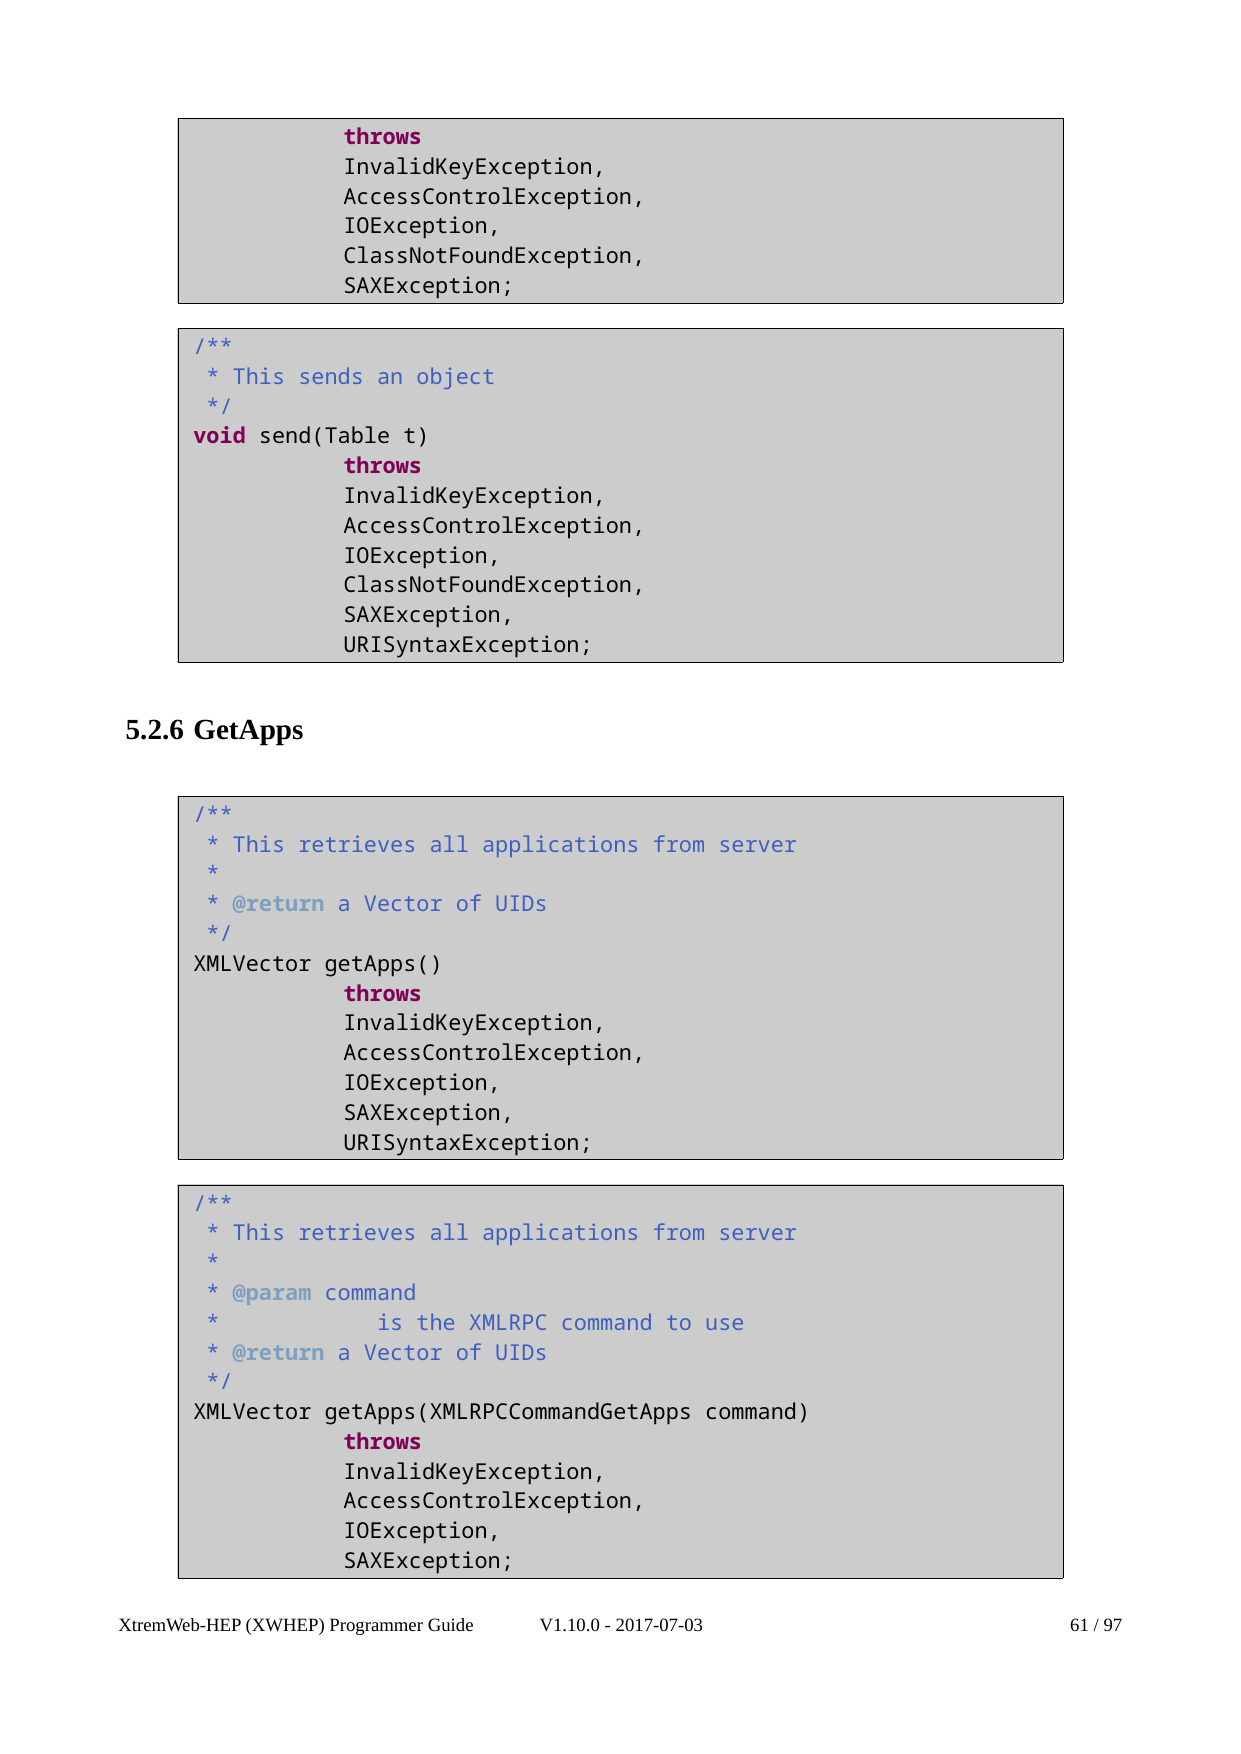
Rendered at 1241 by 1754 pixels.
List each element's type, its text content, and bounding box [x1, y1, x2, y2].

text SAXException, [179, 1094, 1063, 1123]
text /** [179, 329, 1063, 358]
text throws [179, 119, 1063, 148]
text InvalidKeyException, [179, 477, 1063, 507]
text /** [179, 797, 1063, 826]
text SAXException; [179, 267, 1063, 303]
text URISyntaxException; [179, 1123, 1063, 1159]
text ClassNotFoundException, [179, 566, 1063, 596]
text AccessControlException, [179, 507, 1063, 537]
text */ [179, 1363, 1063, 1393]
text throws [179, 447, 1063, 477]
text AccessControlException, [179, 178, 1063, 207]
text void send(Table t) [179, 417, 1063, 447]
text AccessControlException, [179, 1482, 1063, 1512]
text XMLVector getApps() [179, 945, 1063, 974]
text * This retrieves all applications from server [179, 1214, 1063, 1244]
text InvalidKeyException, [179, 1004, 1063, 1034]
text /** [179, 1186, 1063, 1214]
text * [179, 1244, 1063, 1274]
text IOException, [179, 1512, 1063, 1542]
text */ [179, 915, 1063, 945]
text * This retrieves all applications from server [179, 826, 1063, 855]
text IOException, [179, 207, 1063, 237]
text */ [179, 388, 1063, 417]
text ClassNotFoundException, [179, 237, 1063, 267]
text throws [179, 974, 1063, 1004]
text * @return a Vector of UIDs [179, 1333, 1063, 1363]
text * [179, 855, 1063, 885]
text AccessControlException, [179, 1034, 1063, 1064]
text XMLVector getApps(XMLRPCCommandGetApps command) [179, 1393, 1063, 1423]
text IOException, [179, 1064, 1063, 1094]
text IOException, [179, 537, 1063, 566]
text InvalidKeyException, [179, 1453, 1063, 1482]
text * This sends an object [179, 358, 1063, 388]
text * @param command [179, 1274, 1063, 1304]
text SAXException, [179, 596, 1063, 626]
text * is the XMLRPC command to use [179, 1304, 1063, 1333]
text URISyntaxException; [179, 626, 1063, 662]
text InvalidKeyException, [179, 148, 1063, 178]
subtitle GetApps [118, 712, 1122, 746]
text throws [179, 1423, 1063, 1453]
text * @return a Vector of UIDs [179, 885, 1063, 915]
text SAXException; [179, 1542, 1063, 1578]
